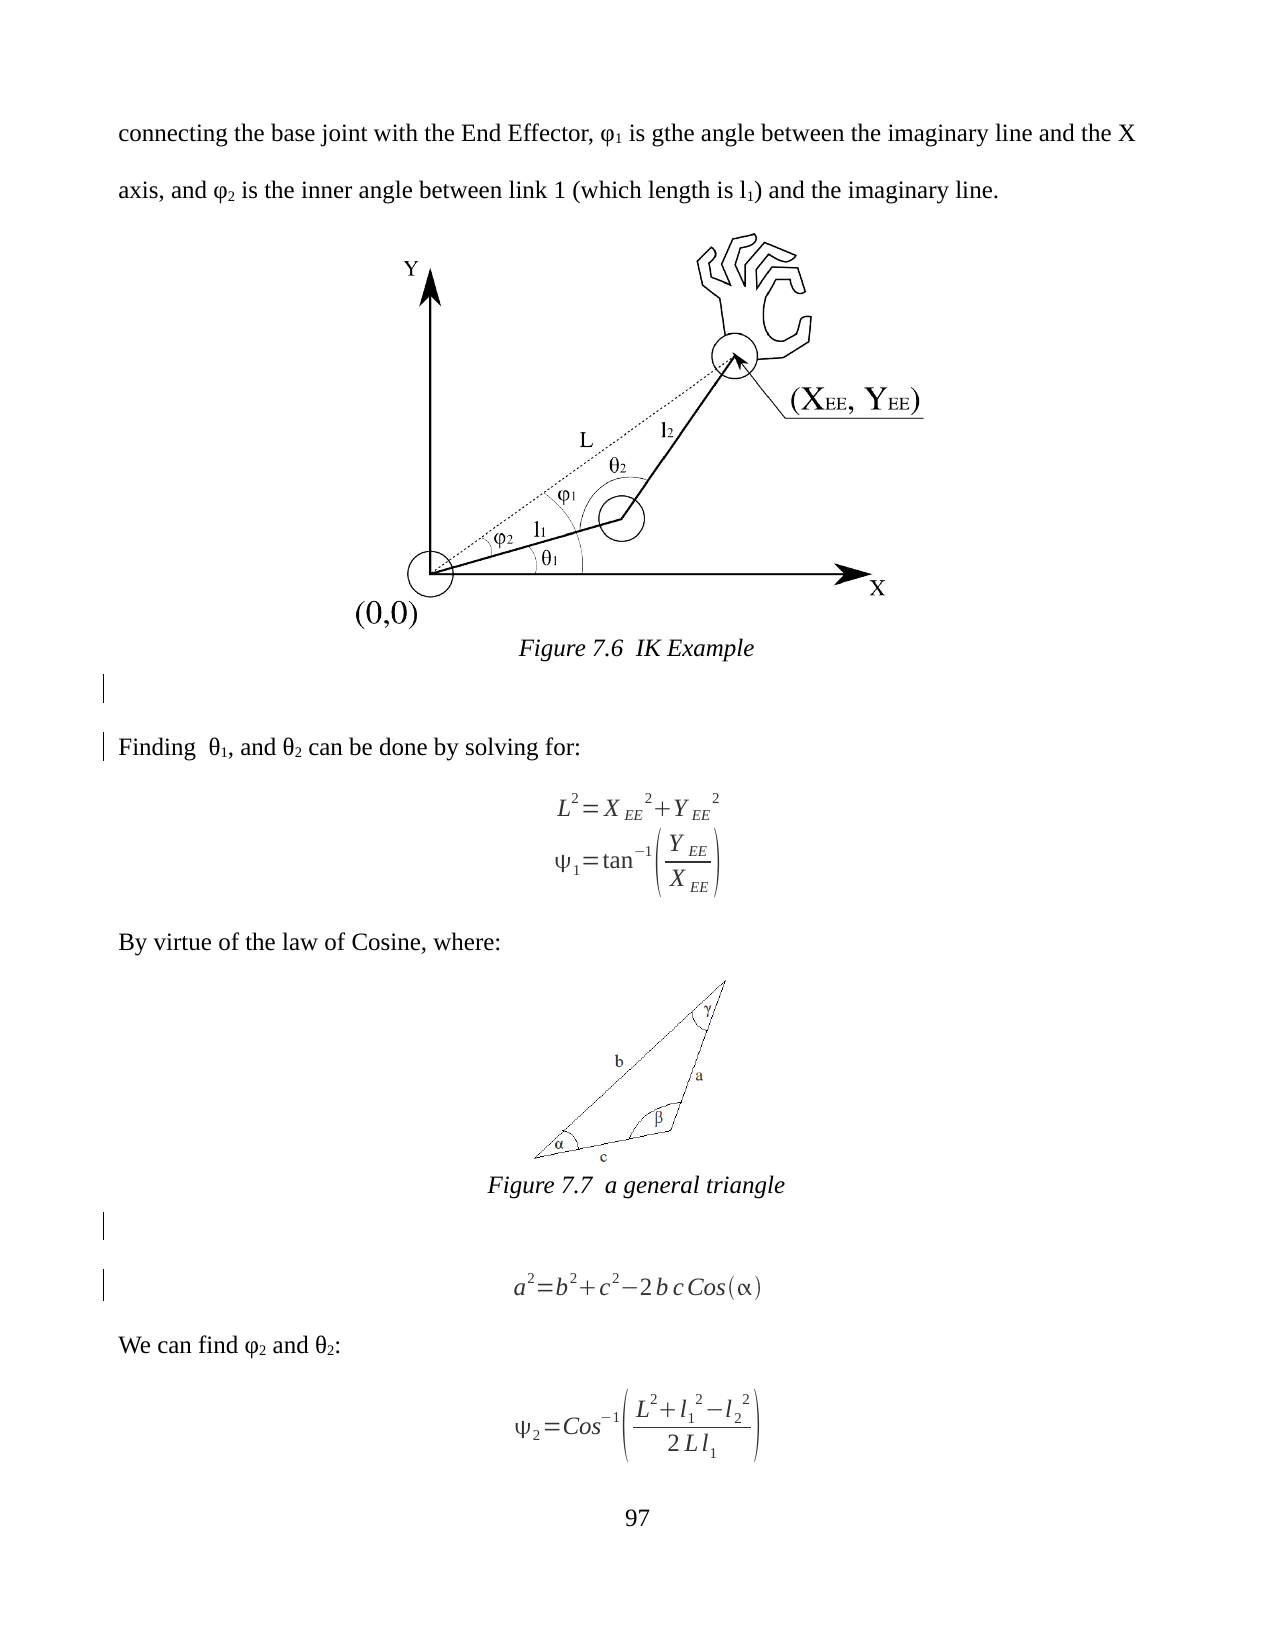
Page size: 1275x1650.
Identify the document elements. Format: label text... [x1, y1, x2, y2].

text Figure 7.7 a general triangle [118, 1171, 1157, 1199]
text connecting the base joint with the End Effector, φ1 is gthe angle between the imaginary line and the X axis, and φ2 is the inner angle between link 1 (which length is l1) and the imaginary line. [118, 118, 1157, 204]
picture [534, 980, 726, 1171]
text Finding θ1, and θ2 can be done by solving for: [118, 732, 1157, 761]
text By virtue of the law of Cosine, where: [118, 927, 1157, 956]
text Figure 7.6 IK Example [118, 633, 1157, 662]
text We can find φ2 and θ2: [118, 1330, 1157, 1359]
picture [351, 233, 924, 633]
